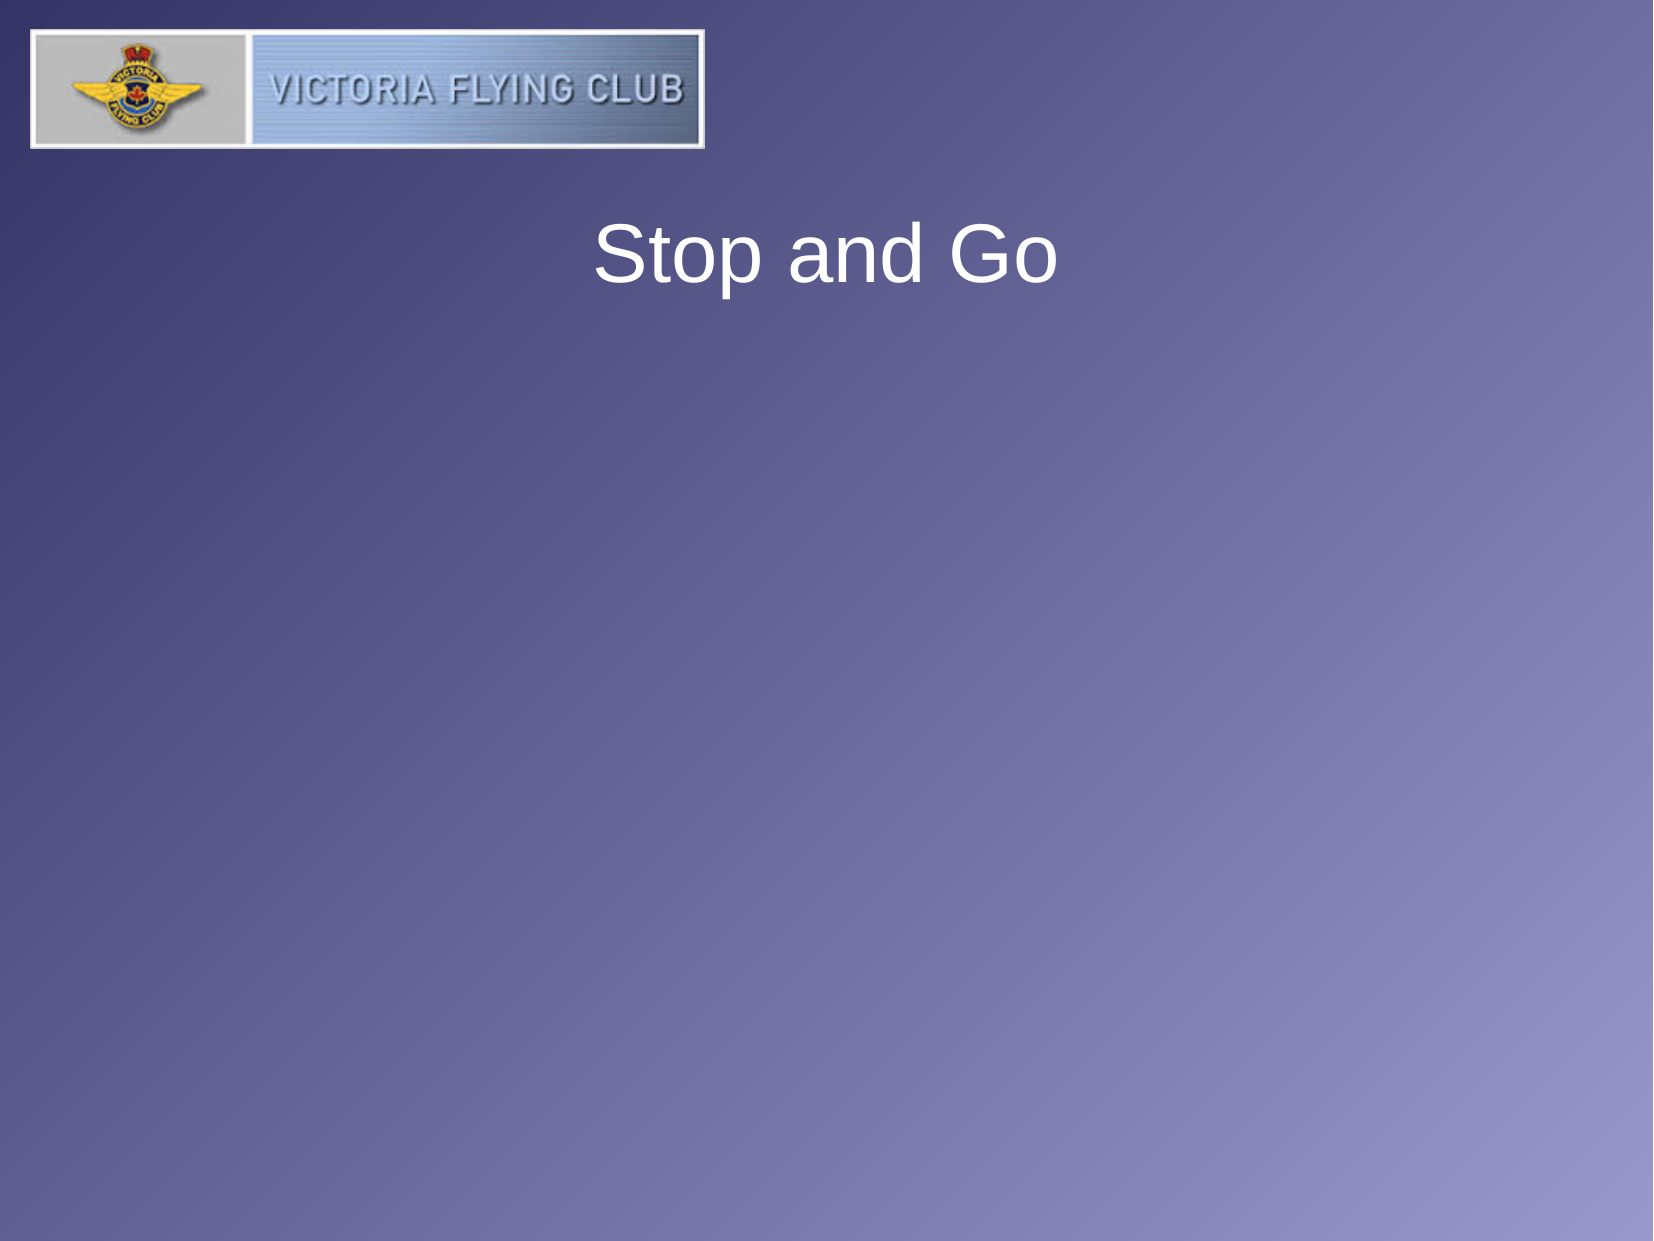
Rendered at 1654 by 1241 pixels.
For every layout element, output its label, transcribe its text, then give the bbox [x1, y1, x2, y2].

picture [30, 29, 705, 149]
title Stop and Go [82, 150, 1571, 358]
